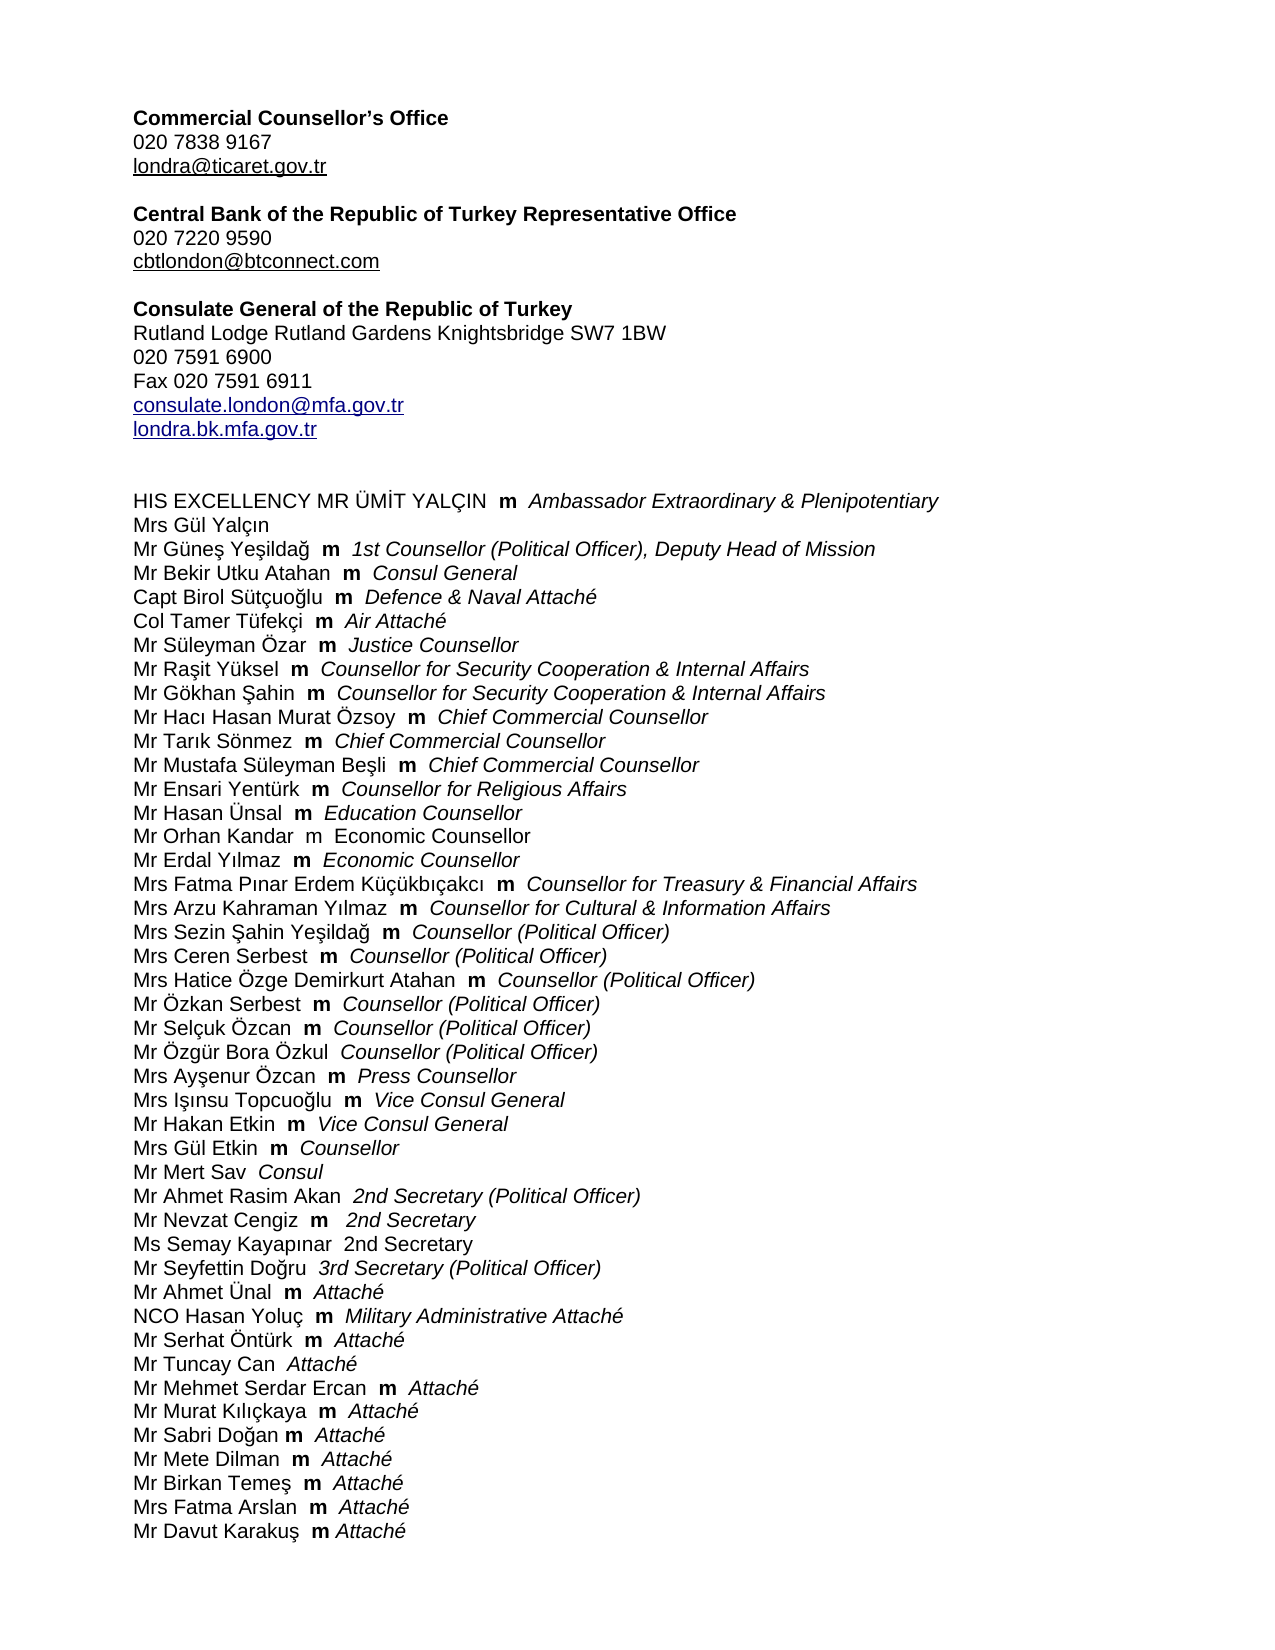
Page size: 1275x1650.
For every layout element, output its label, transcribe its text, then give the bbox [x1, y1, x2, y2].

text Mrs Gül Etkin m Counsellor [133, 1136, 1181, 1160]
text Mrs Işınsu Topcuoğlu m Vice Consul General [133, 1088, 1181, 1112]
text Mrs Sezin Şahin Yeşildağ m Counsellor (Political Officer) [133, 920, 1181, 944]
text Mr Nevzat Cengiz m 2nd Secretary [133, 1208, 1181, 1232]
text Mr Orhan Kandar m Economic Counsellor [133, 824, 1181, 848]
text Mrs Hatice Özge Demirkurt Atahan m Counsellor (Political Officer) [133, 968, 1181, 992]
text Col Tamer Tüfekçi m Air Attaché [133, 609, 1181, 633]
text His Excellency Mr Ümİt YalÇin m Ambassador Extraordinary & Plenipotentiary [133, 489, 1181, 513]
text Consulate General of the Republic of Turkey [133, 297, 1181, 321]
text NCO Hasan Yoluç m Military Administrative Attaché [133, 1303, 1181, 1327]
text Mrs Gül Yalçın [133, 513, 1181, 537]
text Fax 020 7591 6911 [133, 369, 1181, 393]
text Mr Murat Kılıçkaya m Attaché [133, 1399, 1181, 1423]
text Mr Mert Sav Consul [133, 1160, 1181, 1184]
text Ms Semay Kayapınar 2nd Secretary [133, 1232, 1181, 1256]
text Mr Selçuk Özcan m Counsellor (Political Officer) [133, 1016, 1181, 1040]
text londra.bk.mfa.gov.tr [133, 417, 1181, 441]
text Mr Seyfettin Doğru 3rd Secretary (Political Officer) [133, 1256, 1181, 1279]
text Mr Birkan Temeş m Attaché [133, 1471, 1181, 1495]
text Mr Bekir Utku Atahan m Consul General [133, 561, 1181, 585]
text Mr Süleyman Özar m Justice Counsellor [133, 633, 1181, 657]
text cbtlondon@btconnect.com [133, 249, 1181, 273]
text Mr Gökhan Şahin m Counsellor for Security Cooperation & Internal Affairs [133, 681, 1181, 704]
text Mr Özkan Serbest m Counsellor (Political Officer) [133, 992, 1181, 1016]
text londra@ticaret.gov.tr [133, 153, 1181, 177]
text Mr Mete Dilman m Attaché [133, 1447, 1181, 1471]
text Mr Raşit Yüksel m Counsellor for Security Cooperation & Internal Affairs [133, 657, 1181, 681]
text Mrs Ayşenur Özcan m Press Counsellor [133, 1064, 1181, 1088]
text consulate.london@mfa.gov.tr [133, 393, 1181, 417]
text Mr Tuncay Can Attaché [133, 1351, 1181, 1375]
text 020 7838 9167 [133, 129, 1181, 153]
text Rutland Lodge Rutland Gardens Knightsbridge SW7 1BW [133, 321, 1181, 345]
text Mrs Fatma Arslan m Attaché [133, 1495, 1181, 1519]
text Mr Güneş Yeşildağ m 1st Counsellor (Political Officer), Deputy Head of Mission [133, 537, 1181, 561]
text Capt Birol Sütçuoğlu m Defence & Naval Attaché [133, 585, 1181, 609]
text Mr Özgür Bora Özkul Counsellor (Political Officer) [133, 1040, 1181, 1064]
text Mr Sabri Doğan m Attaché [133, 1423, 1181, 1447]
text Mr Mehmet Serdar Ercan m Attaché [133, 1375, 1181, 1399]
text Mr Ensari Yentürk m Counsellor for Religious Affairs [133, 776, 1181, 800]
text Mr Davut Karakuş m Attaché [133, 1519, 1181, 1543]
text Mr Ahmet Rasim Akan 2nd Secretary (Political Officer) [133, 1184, 1181, 1208]
text Mrs Fatma Pınar Erdem Küçükbıçakcı m Counsellor for Treasury & Financial Affairs [133, 872, 1181, 896]
text 020 7591 6900 [133, 345, 1181, 369]
text 020 7220 9590 [133, 225, 1181, 249]
text Commercial Counsellor’s Office [133, 106, 1181, 129]
text Mr Erdal Yılmaz m Economic Counsellor [133, 848, 1181, 872]
text Mrs Arzu Kahraman Yılmaz m Counsellor for Cultural & Information Affairs [133, 896, 1181, 920]
text Mr Hacı Hasan Murat Özsoy m Chief Commercial Counsellor [133, 704, 1181, 728]
text Mr Mustafa Süleyman Beşli m Chief Commercial Counsellor [133, 752, 1181, 776]
text Mr Hasan Ünsal m Education Counsellor [133, 800, 1181, 824]
text Mrs Ceren Serbest m Counsellor (Political Officer) [133, 944, 1181, 968]
text Mr Tarık Sönmez m Chief Commercial Counsellor [133, 728, 1181, 752]
text Central Bank of the Republic of Turkey Representative Office [133, 201, 1181, 225]
text Mr Serhat Öntürk m Attaché [133, 1327, 1181, 1351]
text Mr Ahmet Ünal m Attaché [133, 1279, 1181, 1303]
text Mr Hakan Etkin m Vice Consul General [133, 1112, 1181, 1136]
